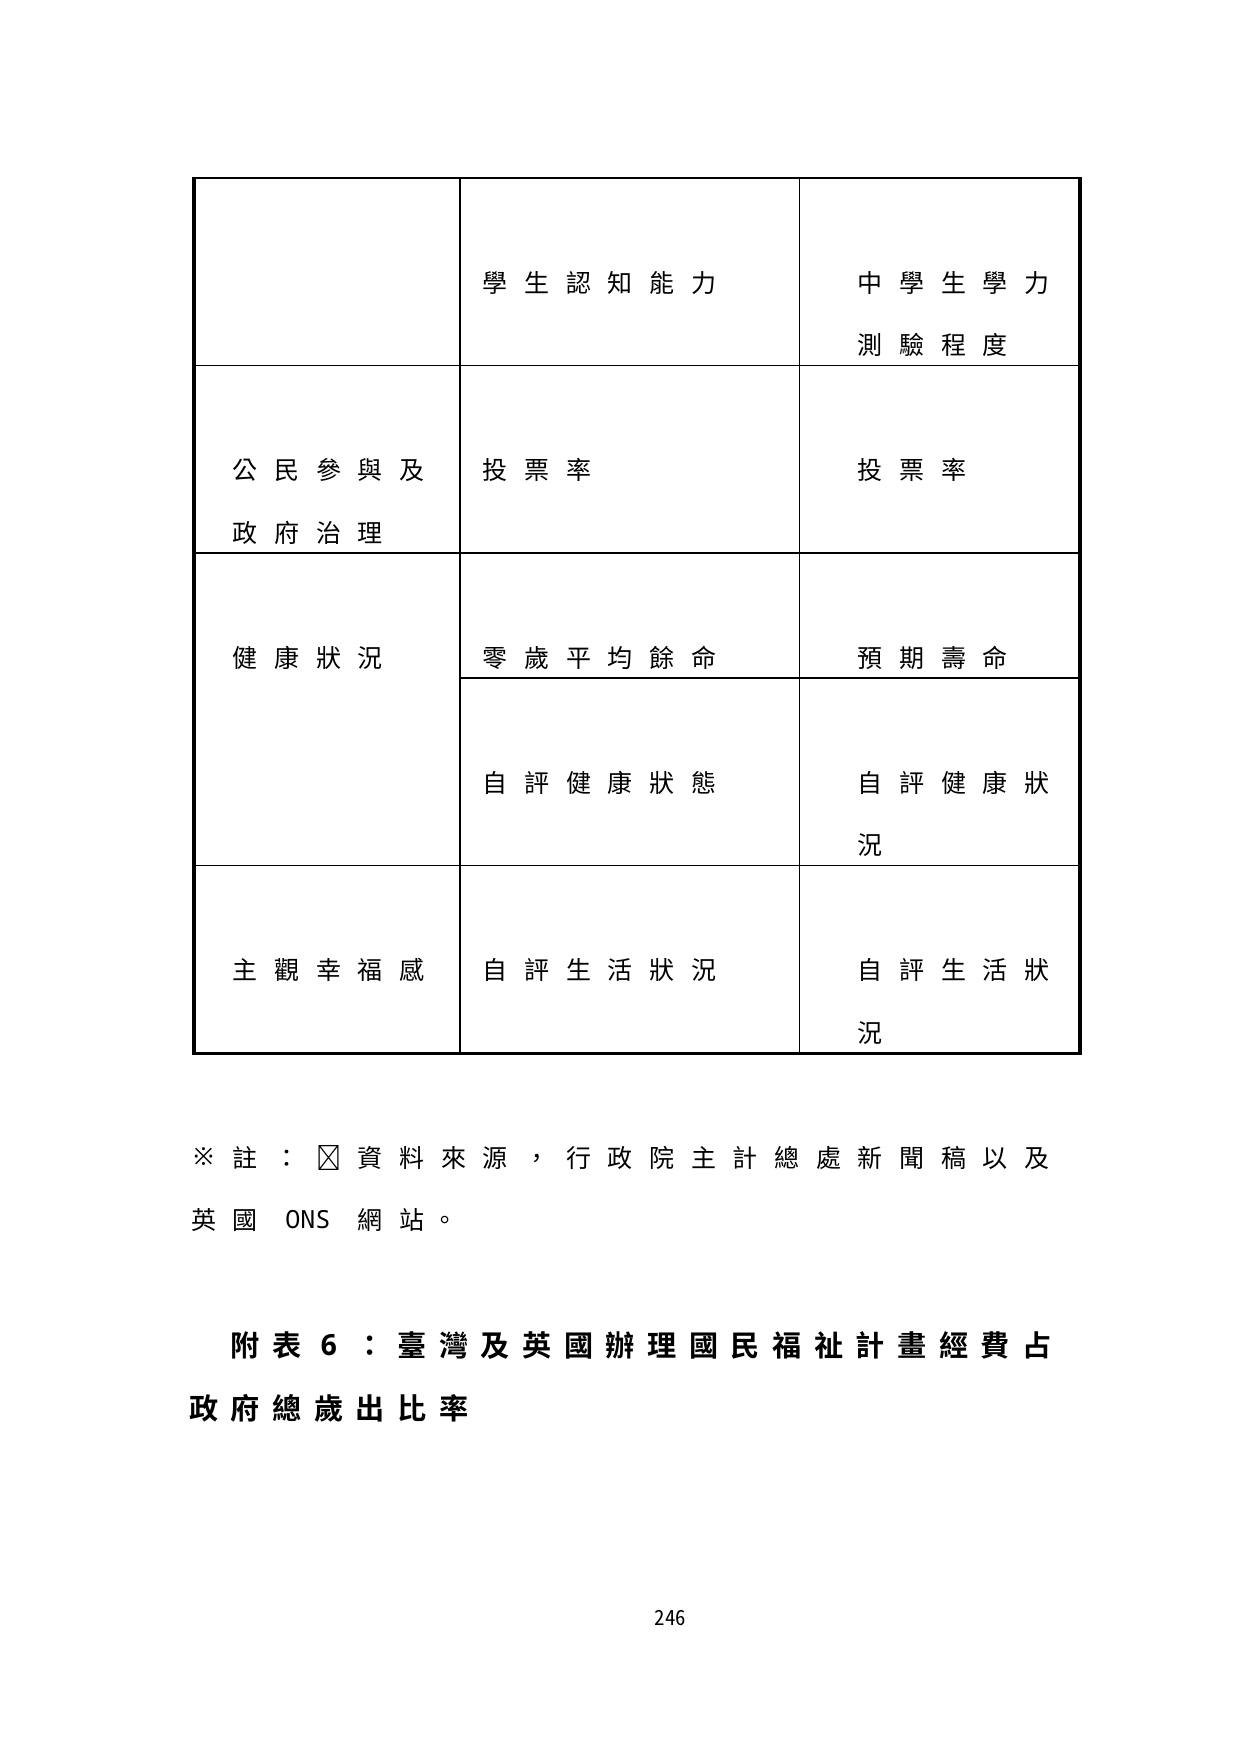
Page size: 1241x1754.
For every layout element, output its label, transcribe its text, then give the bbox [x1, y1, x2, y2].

text ※註：資料來源，行政院主計總處新聞稿以及英國ONS網站。 [183, 1115, 1058, 1240]
table_cell 中學生學力測驗程度 [800, 179, 1078, 365]
table_cell 預期壽命 [800, 554, 1078, 677]
table_cell 學生認知能力 [461, 179, 799, 365]
table_cell 投票率 [800, 366, 1078, 552]
table_cell 自評健康狀況 [800, 679, 1078, 865]
table_cell 自評生活狀況 [461, 866, 799, 1052]
table_cell 自評生活狀況 [800, 866, 1078, 1052]
table_cell 自評健康狀態 [461, 679, 799, 865]
table_cell 公民參與及政府治理 [196, 366, 459, 552]
table_cell 零歲平均餘命 [461, 554, 799, 677]
table_cell 主觀幸福感 [196, 866, 459, 1052]
text 附表6：臺灣及英國辦理國民福祉計畫經費占政府總歲出比率 [183, 1302, 1058, 1427]
table_cell 健康狀況 [196, 554, 459, 865]
table_cell 投票率 [461, 366, 799, 552]
table_cell [196, 179, 459, 365]
